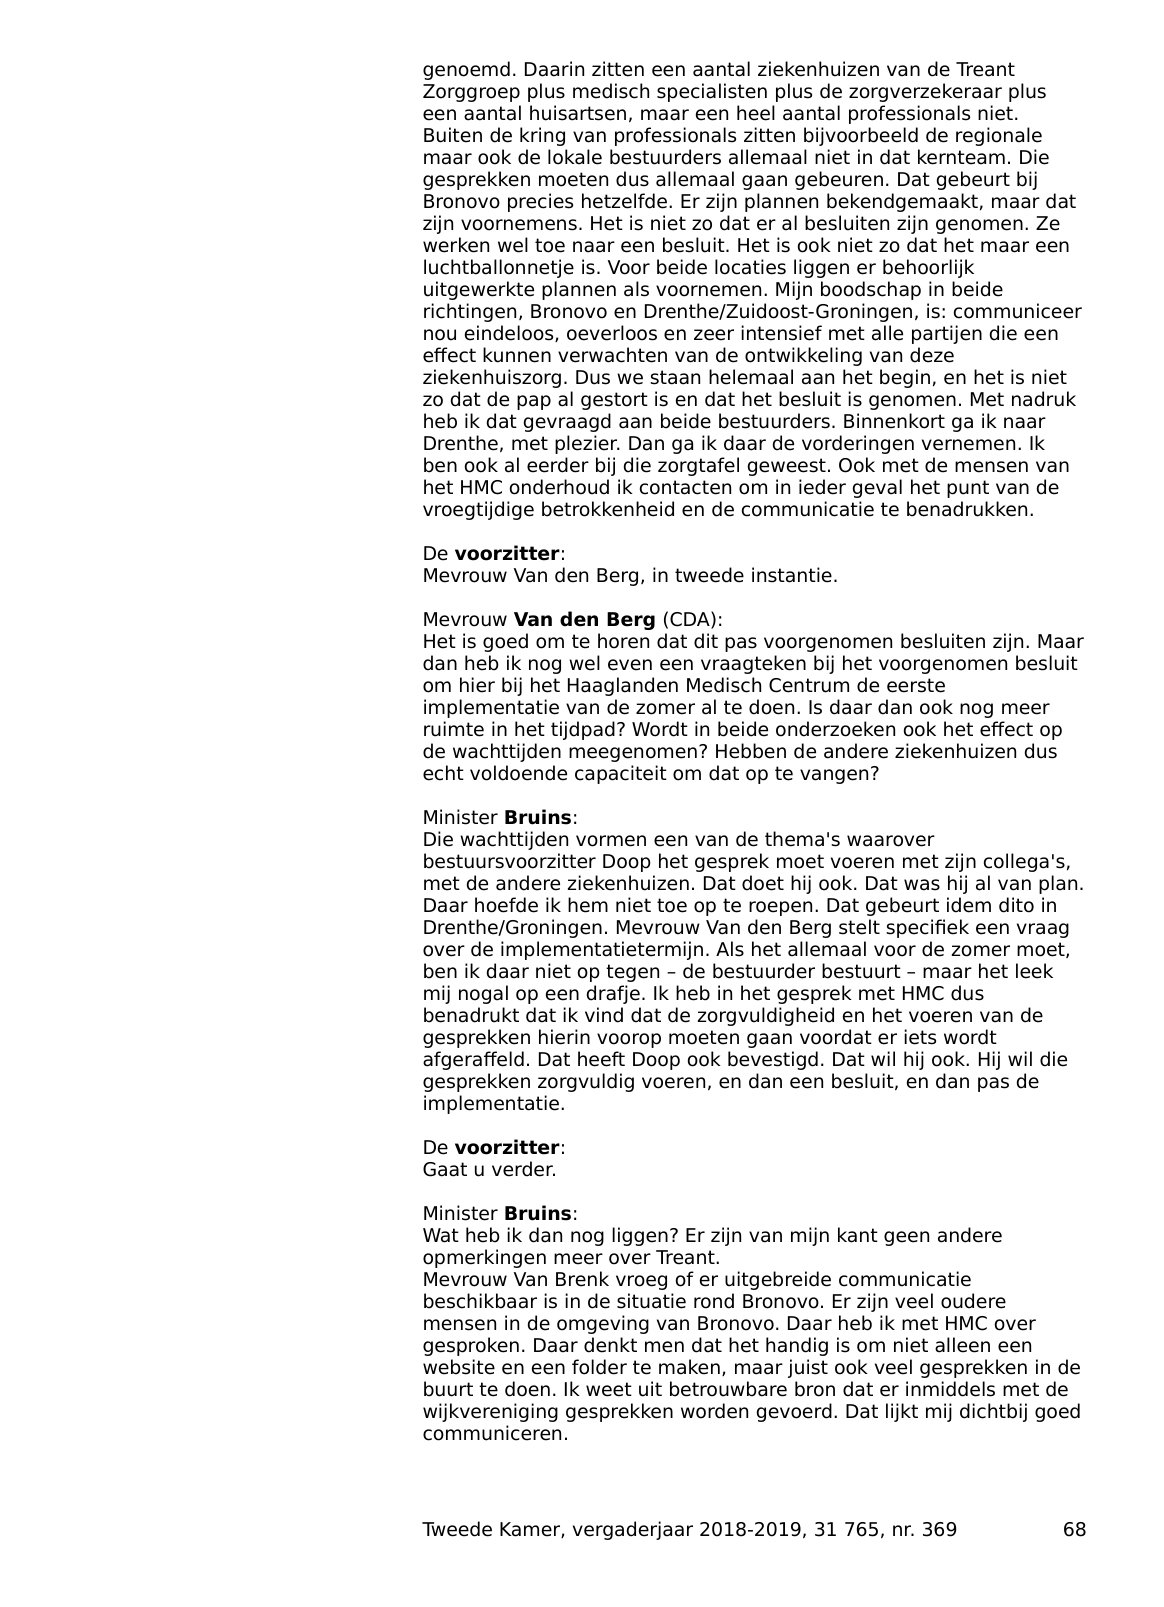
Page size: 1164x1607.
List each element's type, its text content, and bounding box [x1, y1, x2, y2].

text Gaat u verder. [422, 1159, 1087, 1181]
text Die wachttijden vormen een van de thema's waarover bestuursvoorzitter Doop het gesprek moet voeren met zijn collega's, met de andere ziekenhuizen. Dat doet hij ook. Dat was hij al van plan. Daar hoefde ik hem niet toe op te roepen. Dat gebeurt idem dito in Drenthe/Groningen. Mevrouw Van den Berg stelt specifiek een vraag over de implementatietermijn. Als het allemaal voor de zomer moet, ben ik daar niet op tegen – de bestuurder bestuurt – maar het leek mij nogal op een drafje. Ik heb in het gesprek met HMC dus benadrukt dat ik vind dat de zorgvuldigheid en het voeren van de gesprekken hierin voorop moeten gaan voordat er iets wordt afgeraffeld. Dat heeft Doop ook bevestigd. Dat wil hij ook. Hij wil die gesprekken zorgvuldig voeren, en dan een besluit, en dan pas de implementatie. [422, 829, 1087, 1115]
text Het is goed om te horen dat dit pas voorgenomen besluiten zijn. Maar dan heb ik nog wel even een vraagteken bij het voorgenomen besluit om hier bij het Haaglanden Medisch Centrum de eerste implementatie van de zomer al te doen. Is daar dan ook nog meer ruimte in het tijdpad? Wordt in beide onderzoeken ook het effect op de wachttijden meegenomen? Hebben de andere ziekenhuizen dus echt voldoende capaciteit om dat op te vangen? [422, 631, 1087, 785]
text genoemd. Daarin zitten een aantal ziekenhuizen van de Treant Zorggroep plus medisch specialisten plus de zorgverzekeraar plus een aantal huisartsen, maar een heel aantal professionals niet. Buiten de kring van professionals zitten bijvoorbeeld de regionale maar ook de lokale bestuurders allemaal niet in dat kernteam. Die gesprekken moeten dus allemaal gaan gebeuren. Dat gebeurt bij Bronovo precies hetzelfde. Er zijn plannen bekendgemaakt, maar dat zijn voornemens. Het is niet zo dat er al besluiten zijn genomen. Ze werken wel toe naar een besluit. Het is ook niet zo dat het maar een luchtballonnetje is. Voor beide locaties liggen er behoorlijk uitgewerkte plannen als voornemen. Mijn boodschap in beide richtingen, Bronovo en Drenthe/Zuidoost-Groningen, is: communiceer nou eindeloos, oeverloos en zeer intensief met alle partijen die een effect kunnen verwachten van de ontwikkeling van deze ziekenhuiszorg. Dus we staan helemaal aan het begin, en het is niet zo dat de pap al gestort is en dat het besluit is genomen. Met nadruk heb ik dat gevraagd aan beide bestuurders. Binnenkort ga ik naar Drenthe, met plezier. Dan ga ik daar de vorderingen vernemen. Ik ben ook al eerder bij die zorgtafel geweest. Ook met de mensen van het HMC onderhoud ik contacten om in ieder geval het punt van de vroegtijdige betrokkenheid en de communicatie te benadrukken. [422, 59, 1087, 521]
text De voorzitter: [422, 543, 1087, 565]
text Mevrouw Van Brenk vroeg of er uitgebreide communicatie beschikbaar is in de situatie rond Bronovo. Er zijn veel oudere mensen in de omgeving van Bronovo. Daar heb ik met HMC over gesproken. Daar denkt men dat het handig is om niet alleen een website en een folder te maken, maar juist ook veel gesprekken in de buurt te doen. Ik weet uit betrouwbare bron dat er inmiddels met de wijkvereniging gesprekken worden gevoerd. Dat lijkt mij dichtbij goed communiceren. [422, 1269, 1087, 1445]
text Mevrouw Van den Berg (CDA): [422, 609, 1087, 631]
text De voorzitter: [422, 1137, 1087, 1159]
text Wat heb ik dan nog liggen? Er zijn van mijn kant geen andere opmerkingen meer over Treant. [422, 1225, 1087, 1269]
text Minister Bruins: [422, 1203, 1087, 1225]
text Mevrouw Van den Berg, in tweede instantie. [422, 565, 1087, 587]
text Minister Bruins: [422, 807, 1087, 829]
